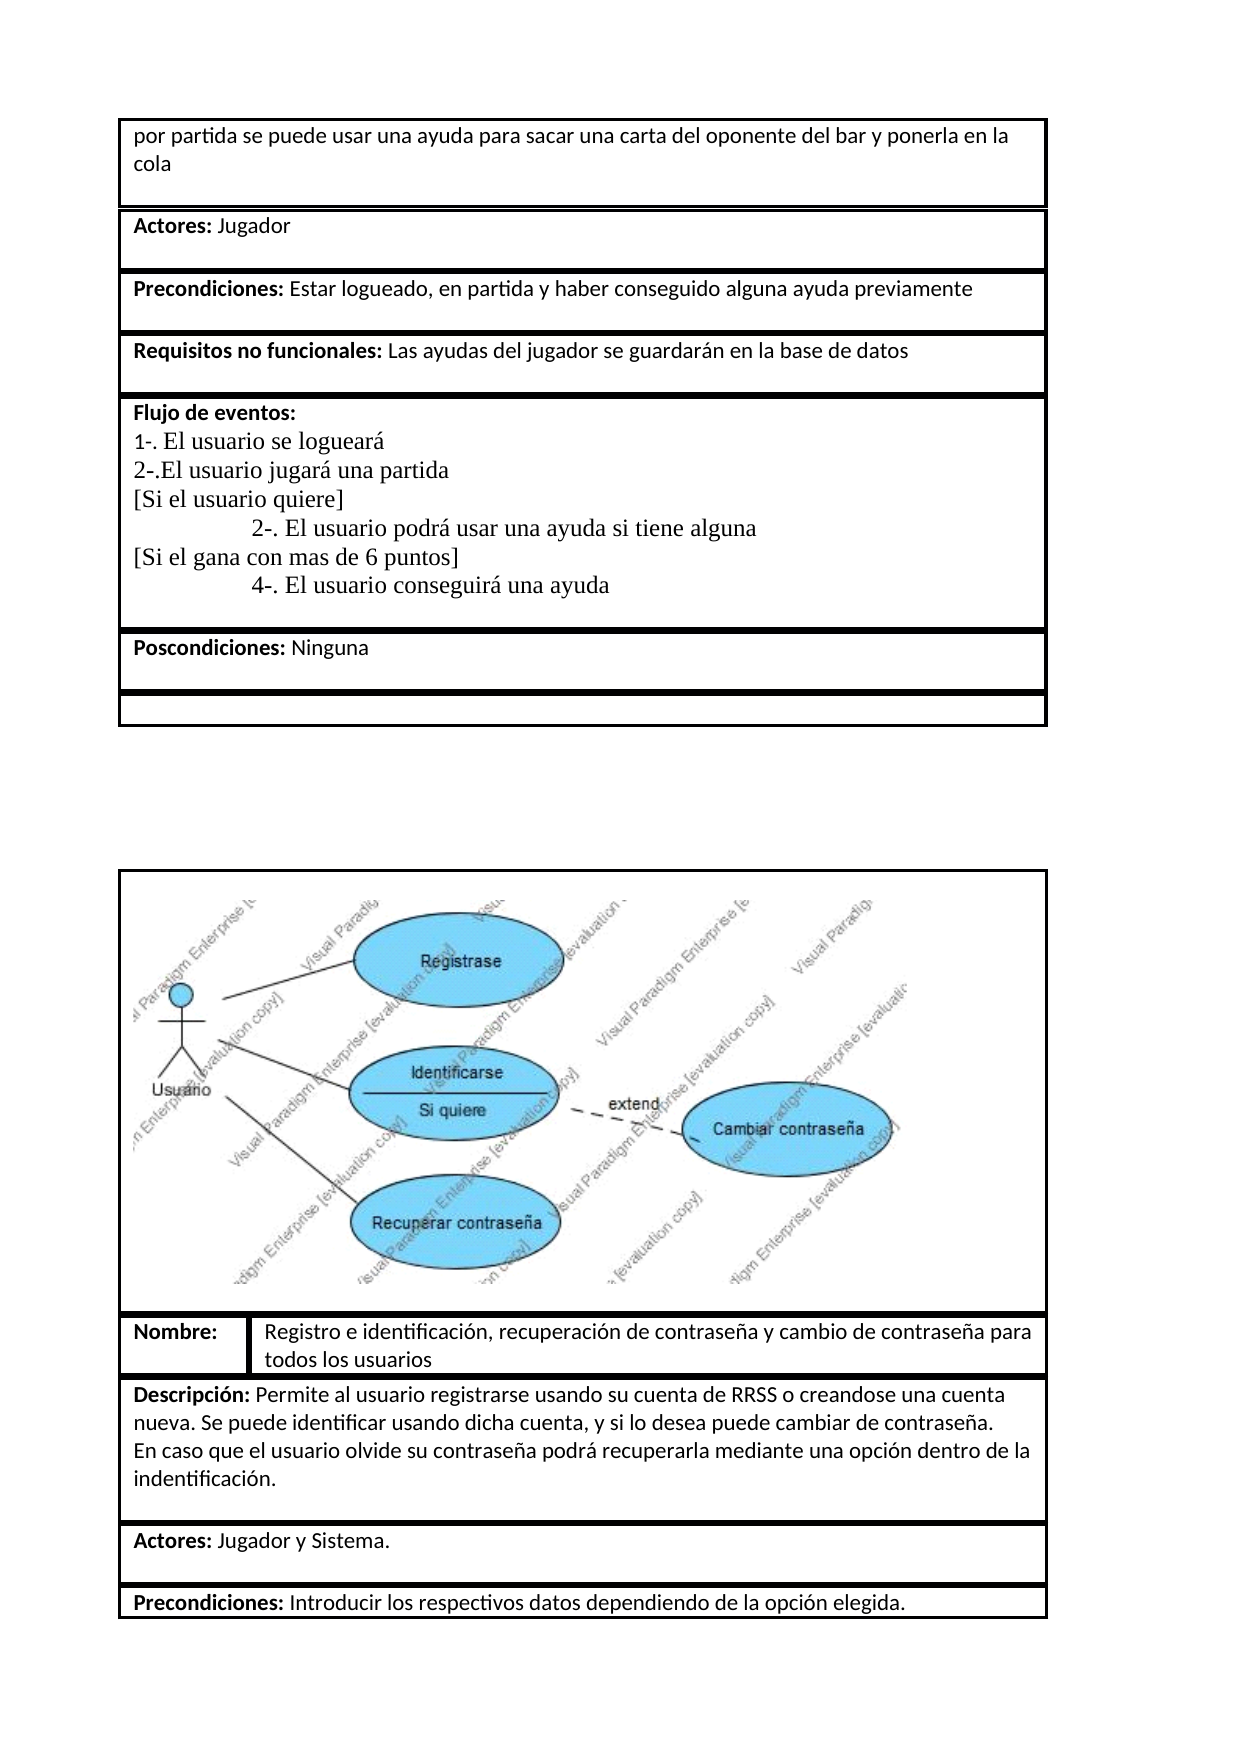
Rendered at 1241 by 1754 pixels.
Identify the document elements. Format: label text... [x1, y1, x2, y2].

table_cell por partida se puede usar una ayuda para sacar una carta del oponente del bar y ponerla en la cola [121, 121, 1044, 205]
table_cell Actores: Jugador y Sistema. [121, 1526, 1045, 1582]
table_cell Flujo de eventos: 1-. El usuario se logueará 2-.El usuario jugará una partida [Si el usuario quiere] 2-. El usuario podrá usar una ayuda si tiene alguna [Si el gana con mas de 6 puntos] 4-. El usuario conseguirá una ayuda [121, 399, 1044, 627]
table_cell Precondiciones: Introducir los respectivos datos dependiendo de la opción elegida. [121, 1588, 1045, 1616]
table_cell Nombre: [121, 1318, 246, 1373]
table_cell Registro e identificación, recuperación de contraseña y cambio de contraseña para todos los usuarios [252, 1318, 1045, 1373]
table_cell Actores: Jugador [121, 212, 1044, 268]
table_cell Poscondiciones: Ninguna [121, 634, 1044, 689]
table_cell Precondiciones: Estar logueado, en partida y haber conseguido alguna ayuda previamente [121, 274, 1044, 330]
table_cell [121, 696, 1044, 724]
table_header [121, 872, 1045, 1311]
table_cell Descripción: Permite al usuario registrarse usando su cuenta de RRSS o creandose una cuenta nueva. Se puede identificar usando dicha cuenta, y si lo desea puede cambiar de contraseña. En caso que el usuario olvide su contraseña podrá recuperarla mediante una opción dentro de la indentificación. [121, 1380, 1045, 1520]
table_cell Requisitos no funcionales: Las ayudas del jugador se guardarán en la base de datos [121, 336, 1044, 392]
